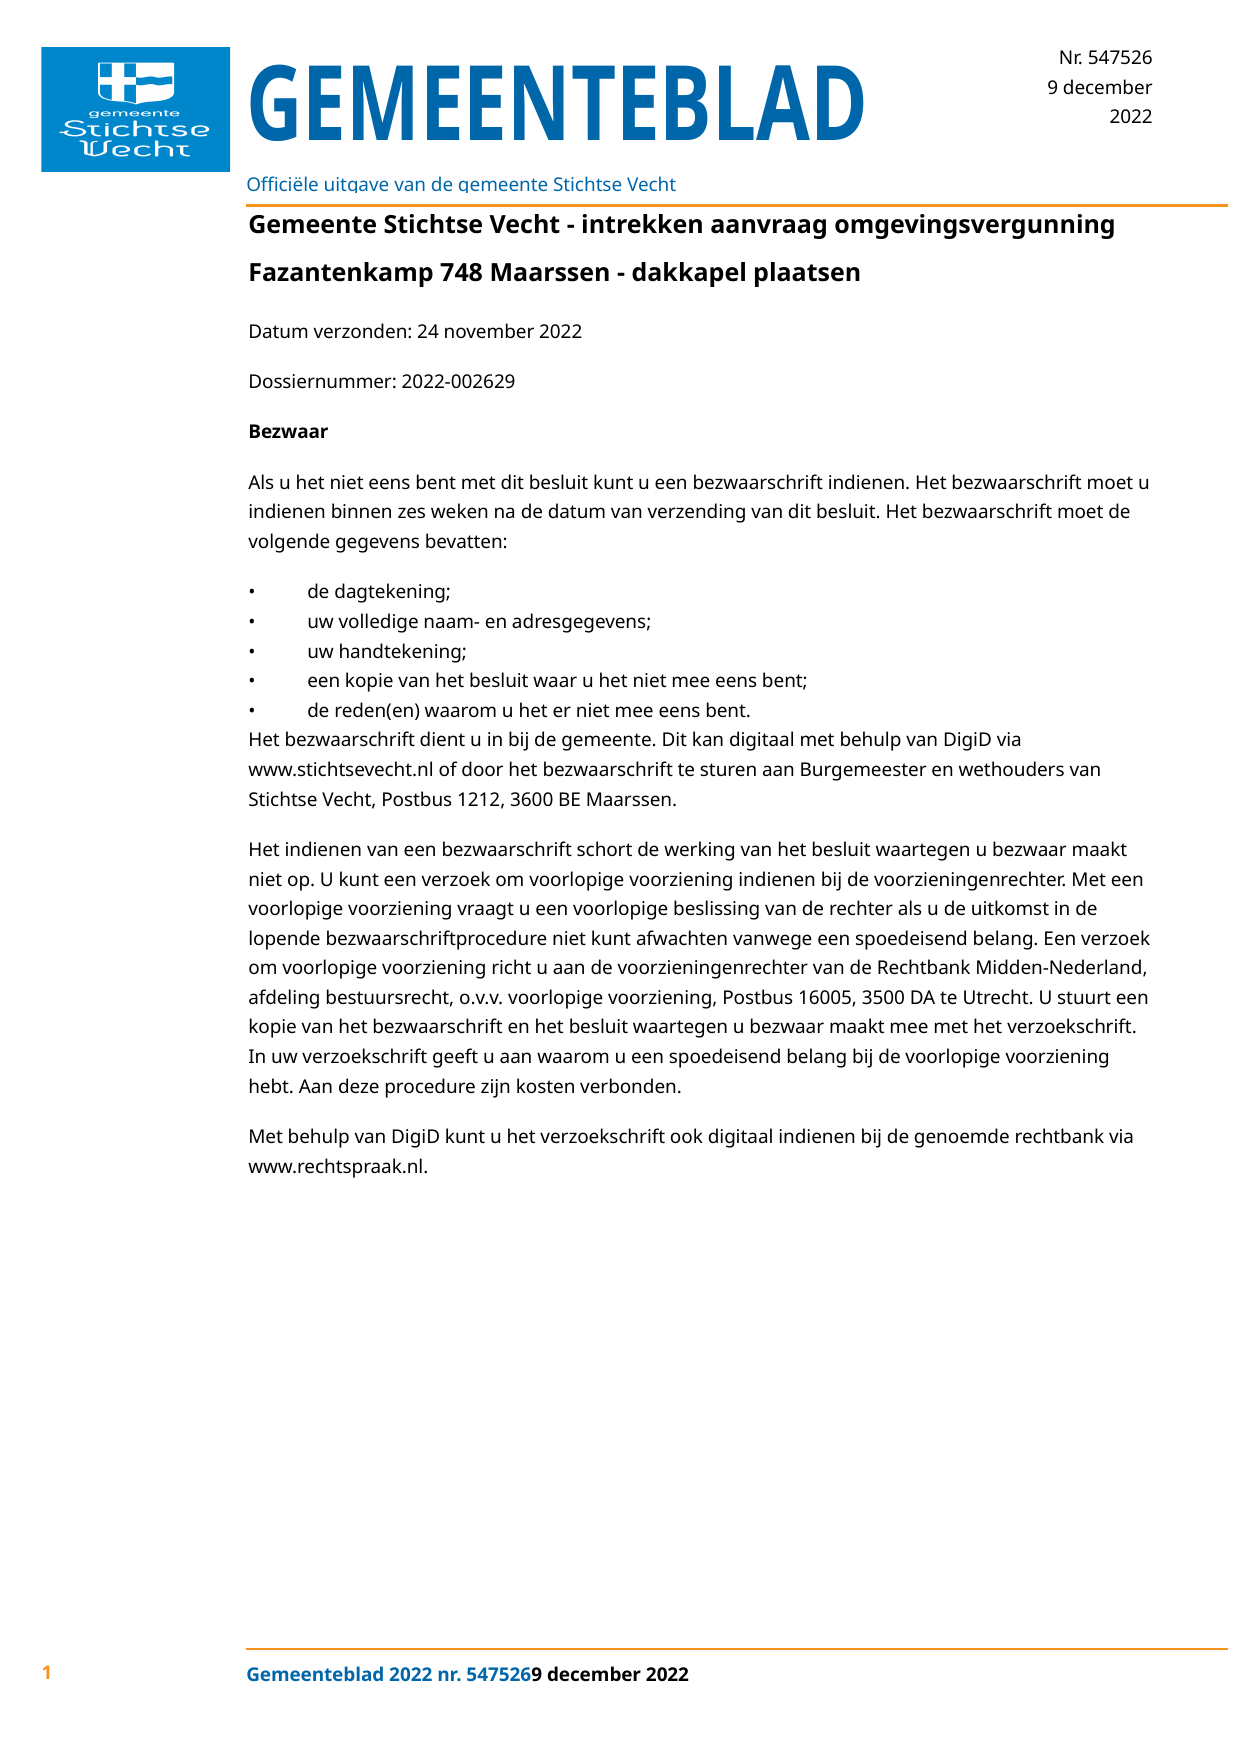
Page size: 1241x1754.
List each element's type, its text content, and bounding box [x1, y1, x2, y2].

list de dagtekening; [248, 579, 1152, 604]
list uw handtekening; [248, 638, 1152, 664]
list een kopie van het besluit waar u het niet mee eens bent; [248, 667, 1152, 693]
text Het indienen van een bezwaarschrift schort de werking van het besluit waartegen u bezwaar maakt niet op. U kunt een verzoek om voorlopige voorziening indienen bij de voorzieningenrechter. Met een voorlopige voorziening vraagt u een voorlopige beslissing van de rechter als u de uitkomst in de lopende bezwaarschriftprocedure niet kunt afwachten vanwege een spoedeisend belang. Een verzoek om voorlopige voorziening richt u aan de voorzieningenrechter van de Rechtbank Midden-Nederland, afdeling bestuursrecht, o.v.v. voorlopige voorziening, Postbus 16005, 3500 DA te Utrecht. U stuurt een kopie van het bezwaarschrift en het besluit waartegen u bezwaar maakt mee met het verzoekschrift. In uw verzoekschrift geeft u aan waarom u een spoedeisend belang bij de voorlopige voorziening hebt. Aan deze procedure zijn kosten verbonden. [248, 836, 1152, 1099]
list uw volledige naam- en adresgegevens; [248, 608, 1152, 634]
text Gemeente Stichtse Vecht - intrekken aanvraag omgevingsvergunning Fazantenkamp 748 Maarssen - dakkapel plaatsen [248, 207, 1152, 288]
text Bezwaar [248, 419, 1152, 444]
text Het bezwaarschrift dient u in bij de gemeente. Dit kan digitaal met behulp van DigiD via www.stichtsevecht.nl of door het bezwaarschrift te sturen aan Burgemeester en wethouders van Stichtse Vecht, Postbus 1212, 3600 BE Maarssen. [248, 727, 1152, 812]
picture [137, 63, 174, 103]
text Datum verzonden: 24 november 2022 [248, 318, 1152, 344]
list de reden(en) waarom u het er niet mee eens bent. [248, 697, 1152, 723]
text Met behulp van DigiD kunt u het verzoekschrift ook digitaal indienen bij de genoemde rechtbank via www.rechtspraak.nl. [248, 1123, 1152, 1179]
text Als u het niet eens bent met dit besluit kunt u een bezwaarschrift indienen. Het bezwaarschrift moet u indienen binnen zes weken na de datum van verzending van dit besluit. Het bezwaarschrift moet de volgende gegevens bevatten: [248, 469, 1152, 554]
text Dossiernummer: 2022-002629 [248, 368, 1152, 394]
picture [99, 63, 135, 101]
